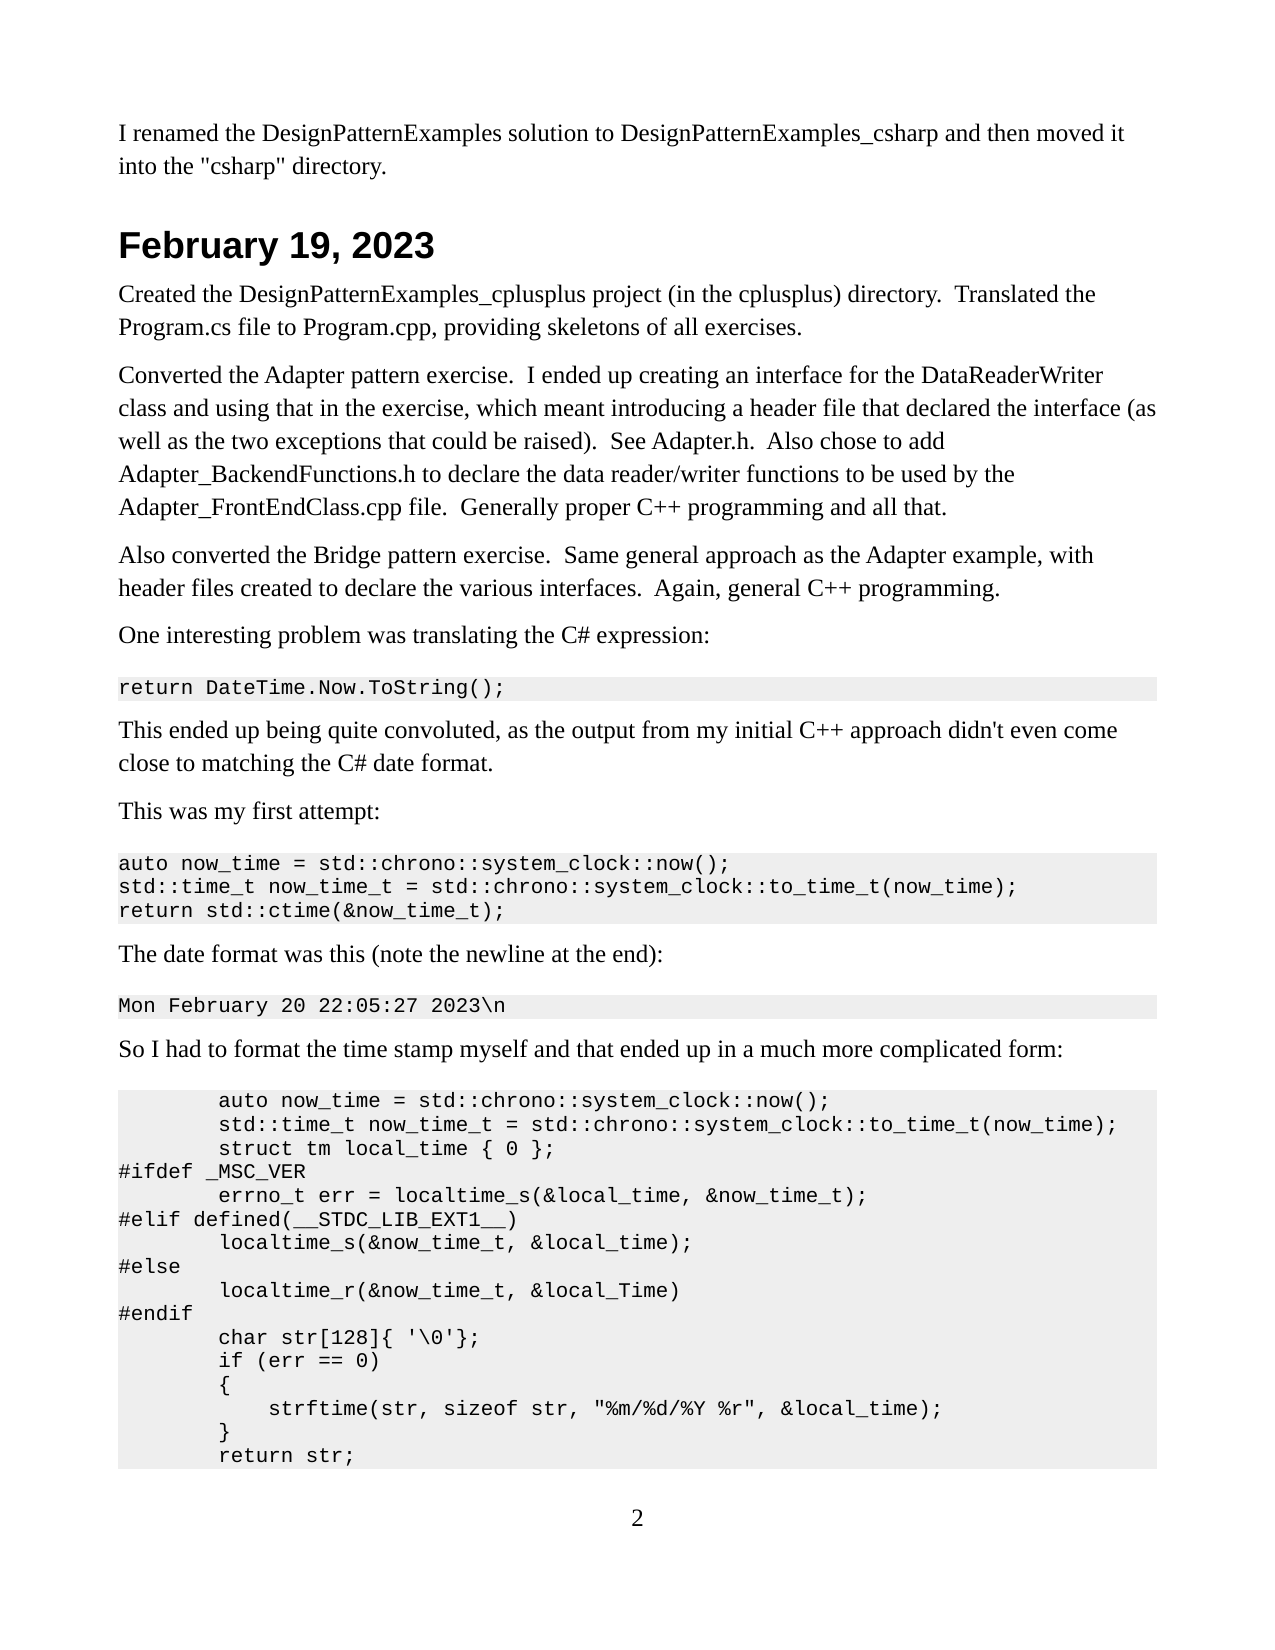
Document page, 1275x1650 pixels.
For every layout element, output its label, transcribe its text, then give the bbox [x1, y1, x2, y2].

text Also converted the Bridge pattern exercise. Same general approach as the Adapter example, with header files created to declare the various interfaces. Again, general C++ programming. [118, 540, 1157, 601]
text if (err == 0) [118, 1351, 1157, 1374]
text #endif [118, 1303, 1157, 1327]
text Converted the Adapter pattern exercise. I ended up creating an interface for the DataReaderWriter class and using that in the exercise, which meant introducing a header file that declared the interface (as well as the two exceptions that could be raised). See Adapter.h. Also chose to add Adapter_BackendFunctions.h to declare the data reader/writer functions to be used by the Adapter_FrontEndClass.cpp file. Generally proper C++ programming and all that. [118, 360, 1157, 521]
text auto now_time = std::chrono::system_clock::now(); [118, 853, 1157, 876]
text errno_t err = localtime_s(&local_time, &now_time_t); [118, 1185, 1157, 1209]
text return str; [118, 1445, 1157, 1469]
text struct tm local_time { 0 }; [118, 1138, 1157, 1161]
text localtime_s(&now_time_t, &local_time); [118, 1232, 1157, 1256]
text So I had to format the time stamp myself and that ended up in a much more complicated form: [118, 1034, 1157, 1063]
text return DateTime.Now.ToString(); [118, 677, 1157, 701]
text } [118, 1421, 1157, 1445]
text Mon February 20 22:05:27 2023\n [118, 995, 1157, 1019]
text #else [118, 1256, 1157, 1279]
text The date format was this (note the newline at the end): [118, 939, 1157, 967]
text strftime(str, sizeof str, "%m/%d/%Y %r", &local_time); [118, 1398, 1157, 1421]
text std::time_t now_time_t = std::chrono::system_clock::to_time_t(now_time); [118, 1114, 1157, 1138]
text I renamed the DesignPatternExamples solution to DesignPatternExamples_csharp and then moved it into the "csharp" directory. [118, 118, 1157, 180]
text std::time_t now_time_t = std::chrono::system_clock::to_time_t(now_time); [118, 876, 1157, 900]
text char str[128]{ '\0'}; [118, 1327, 1157, 1351]
text This was my first attempt: [118, 796, 1157, 825]
text #ifdef _MSC_VER [118, 1161, 1157, 1185]
text localtime_r(&now_time_t, &local_Time) [118, 1279, 1157, 1303]
text #elif defined(__STDC_LIB_EXT1__) [118, 1209, 1157, 1232]
text return std::ctime(&now_time_t); [118, 900, 1157, 924]
text { [118, 1374, 1157, 1398]
text Created the DesignPatternExamples_cplusplus project (in the cplusplus) directory. Translated the Program.cs file to Program.cpp, providing skeletons of all exercises. [118, 279, 1157, 341]
subtitle February 19, 2023 [118, 224, 1157, 267]
text One interesting problem was translating the C# expression: [118, 620, 1157, 649]
text auto now_time = std::chrono::system_clock::now(); [118, 1090, 1157, 1114]
text This ended up being quite convoluted, as the output from my initial C++ approach didn't even come close to matching the C# date format. [118, 716, 1157, 777]
